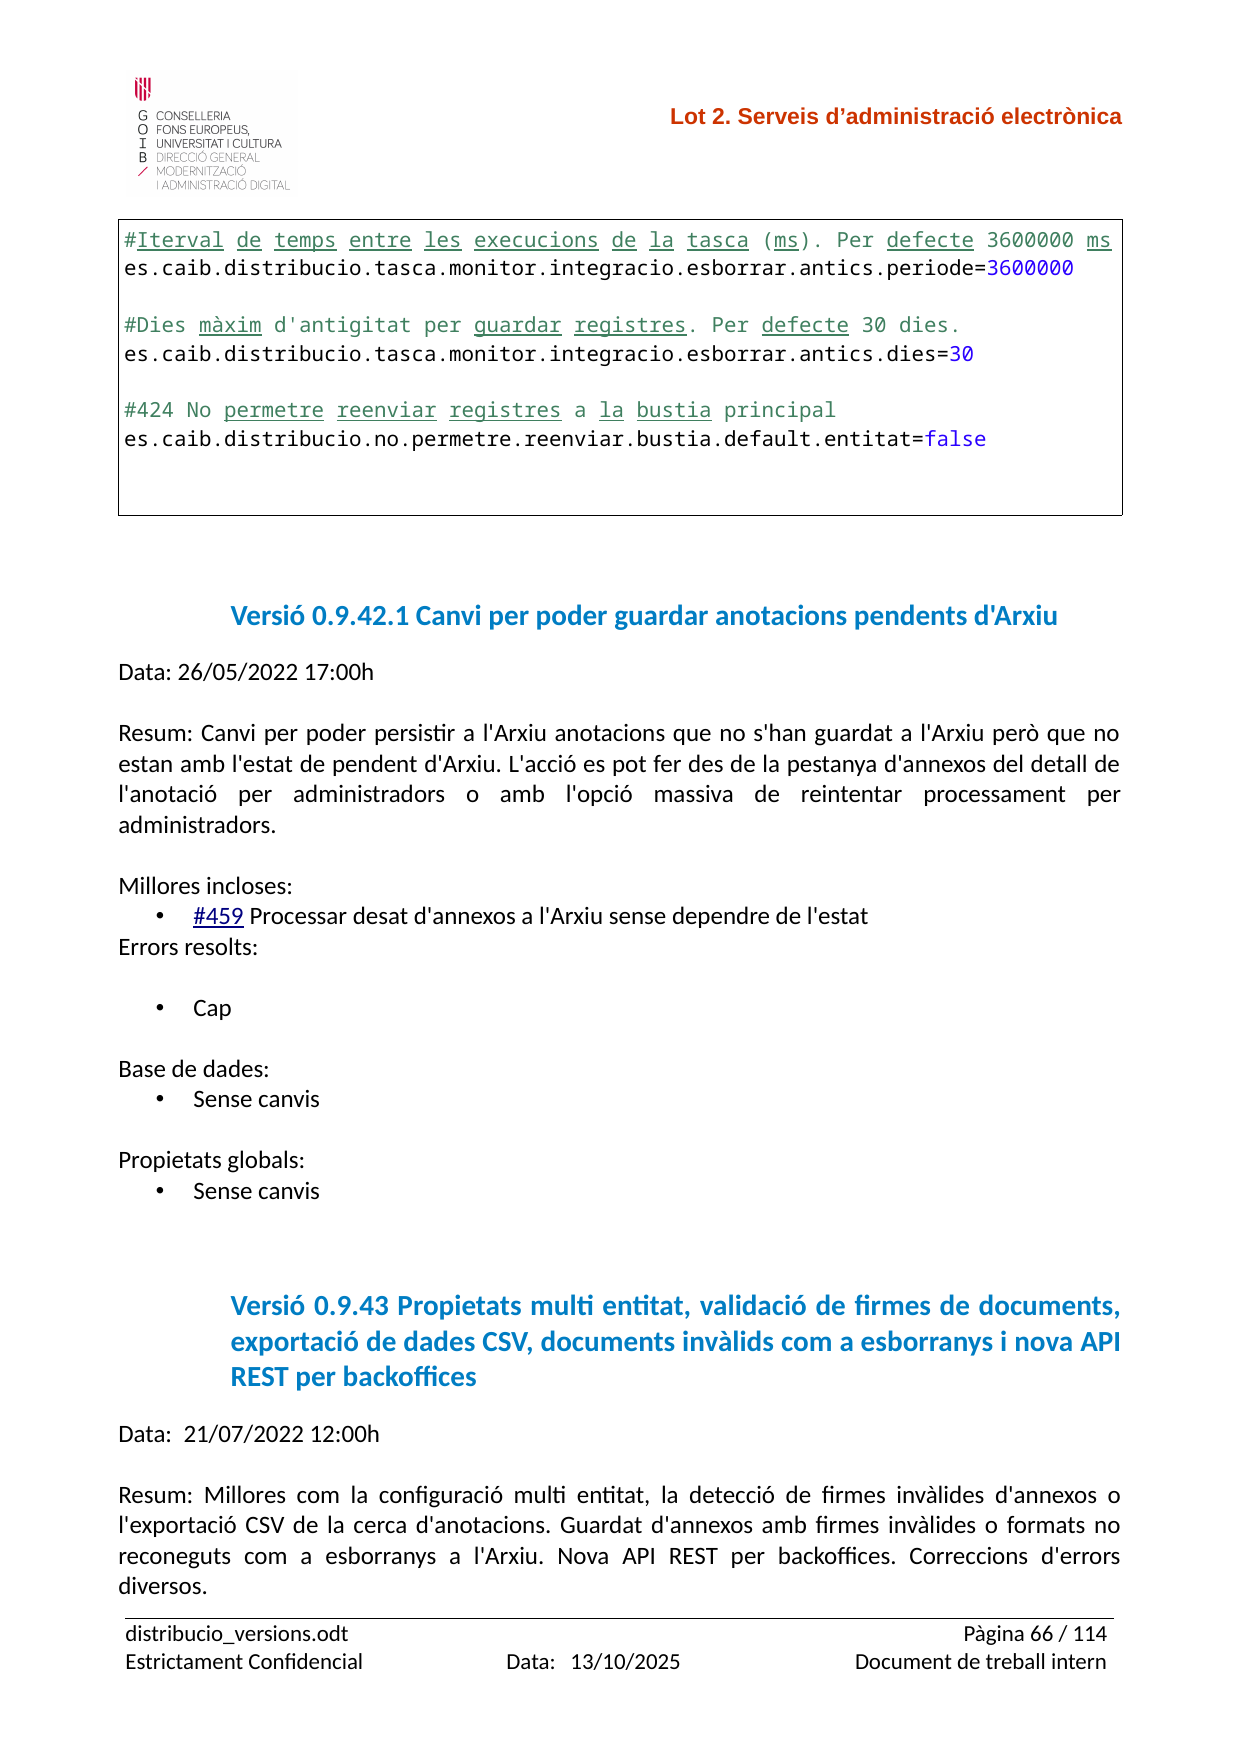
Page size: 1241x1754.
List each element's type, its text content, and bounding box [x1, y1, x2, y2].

text Resum: Canvi per poder persistir a l'Arxiu anotacions que no s'han guardat a l'Arxiu però que no estan amb l'estat de pendent d'Arxiu. L'acció es pot fer des de la pestanya d'annexos del detall de l'anotació per administradors o amb l'opció massiva de reintentar processament per administradors. [118, 717, 1122, 839]
subtitle Versió 0.9.43 Propietats multi entitat, validació de firmes de documents, exportació de dades CSV, documents invàlids com a esborranys i nova API REST per backoffices [153, 1287, 1122, 1394]
text Errors resolts: [118, 931, 1122, 961]
list Sense canvis [156, 1175, 1122, 1206]
subtitle Versió 0.9.42.1 Canvi per poder guardar anotacions pendents d'Arxiu [153, 597, 1122, 632]
text Data: 26/05/2022 17:00h [118, 656, 1122, 687]
list #459 Processar desat d'annexos a l'Arxiu sense dependre de l'estat [156, 900, 1122, 931]
text Propietats globals: [118, 1144, 1122, 1175]
text Base de dades: [118, 1053, 1122, 1083]
text Resum: Millores com la configuració multi entitat, la detecció de firmes invàlides d'annexos o l'exportació CSV de la cerca d'anotacions. Guardat d'annexos amb firmes invàlides o formats no reconeguts com a esborranys a l'Arxiu. Nova API REST per backoffices. Correccions d'errors diversos. [118, 1479, 1122, 1601]
picture [126, 70, 299, 197]
list Cap [156, 992, 1122, 1022]
table_header #Iterval de temps entre les execucions de la tasca (ms). Per defecte 3600000 ms es.caib.distribucio.tasca.monitor.integracio.esborrar.antics.periode=3600000 #Dies màxim d'antigitat per guardar registres. Per defecte 30 dies. es.caib.distribucio.tasca.monitor.integracio.esborrar.antics.dies=30 #424 No permetre reenviar registres a la bustia principal es.caib.distribucio.no.permetre.reenviar.bustia.default.entitat=false [119, 220, 1122, 515]
list Sense canvis [156, 1083, 1122, 1114]
text Millores incloses: [118, 870, 1122, 900]
text Data: 21/07/2022 12:00h [118, 1418, 1122, 1448]
